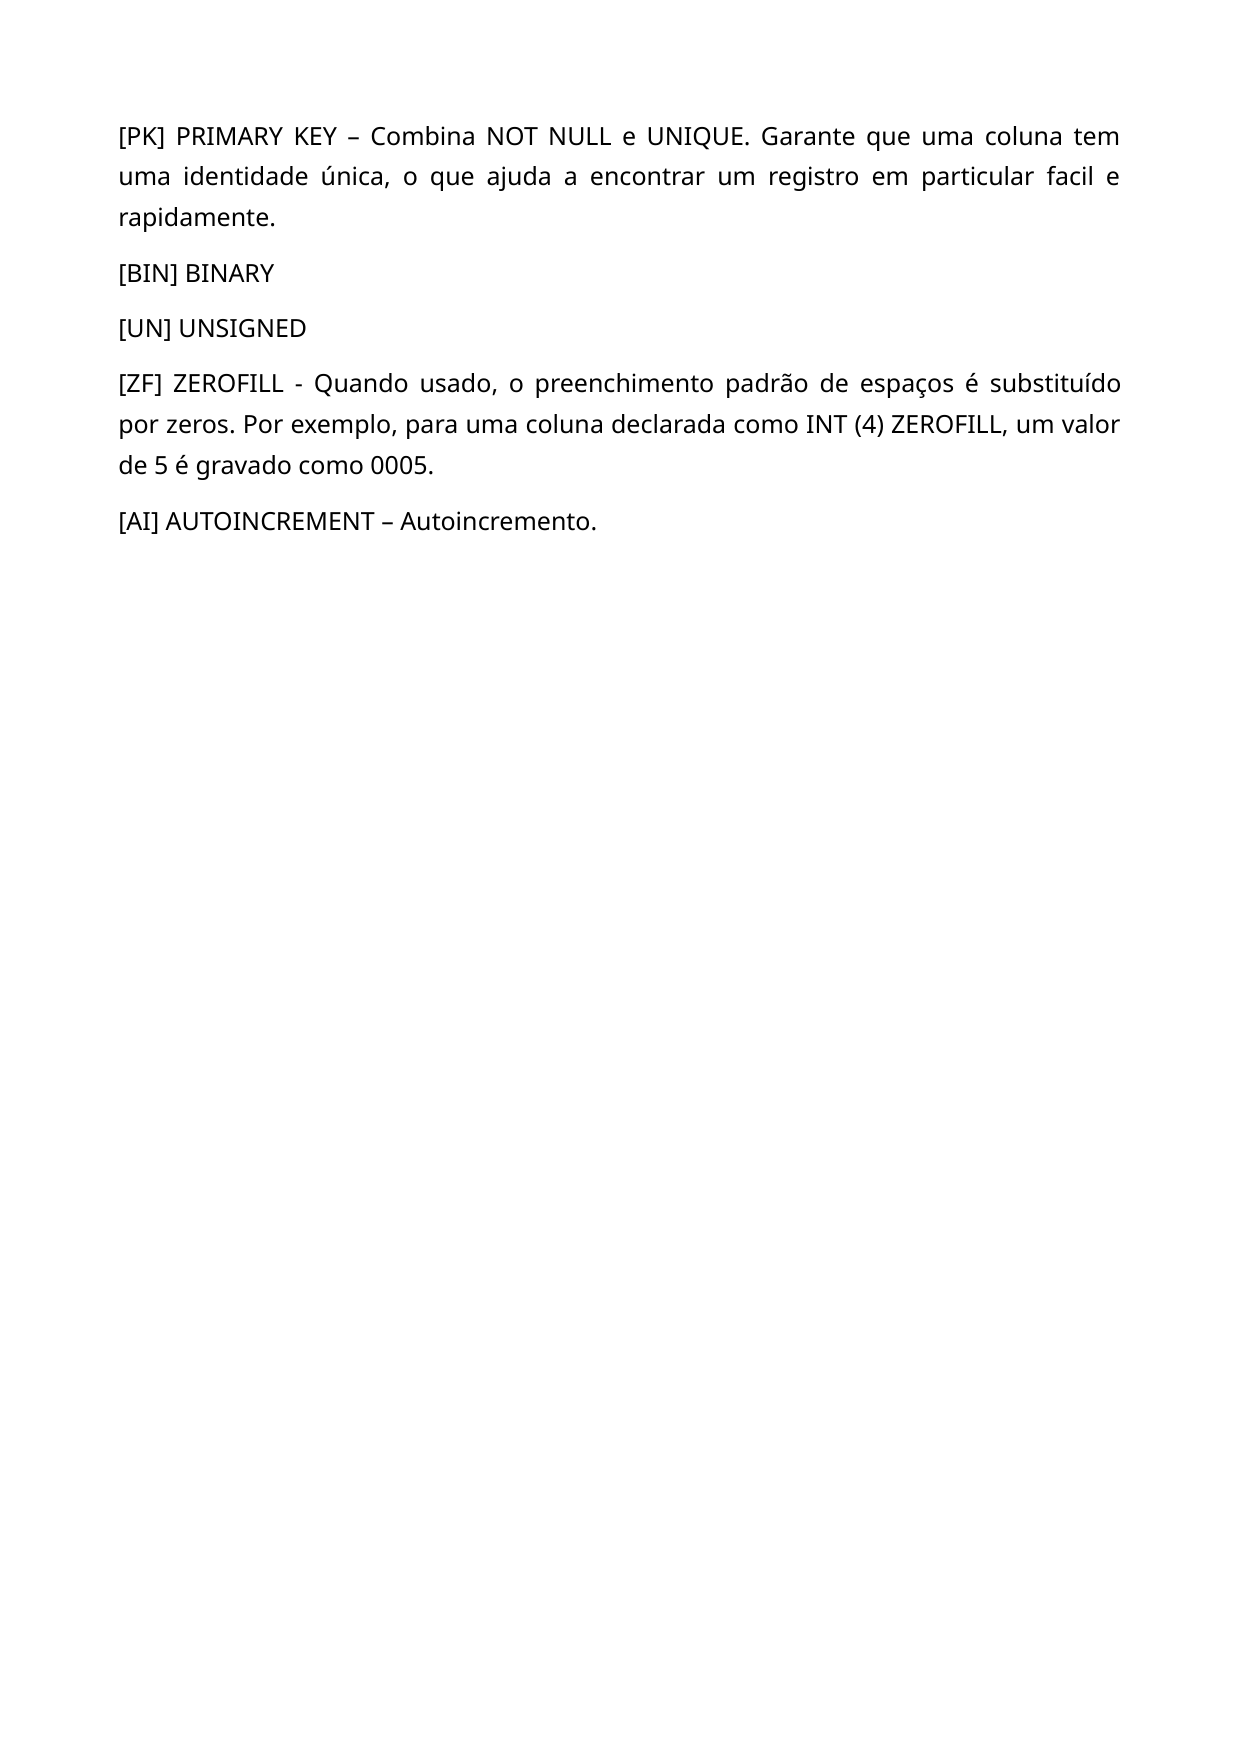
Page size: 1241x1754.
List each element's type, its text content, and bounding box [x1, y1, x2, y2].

text [BIN] BINARY [118, 255, 1122, 289]
text [PK] PRIMARY KEY – Combina NOT NULL e UNIQUE. Garante que uma coluna tem uma identidade única, o que ajuda a encontrar um registro em particular facil e rapidamente. [118, 118, 1122, 234]
text [ZF] ZEROFILL - Quando usado, o preenchimento padrão de espaços é substituído por zeros. Por exemplo, para uma coluna declarada como INT (4) ZEROFILL, um valor de 5 é gravado como 0005. [118, 366, 1122, 482]
text [UN] UNSIGNED [118, 311, 1122, 345]
text [AI] AUTOINCREMENT – Autoincremento. [118, 503, 1122, 537]
